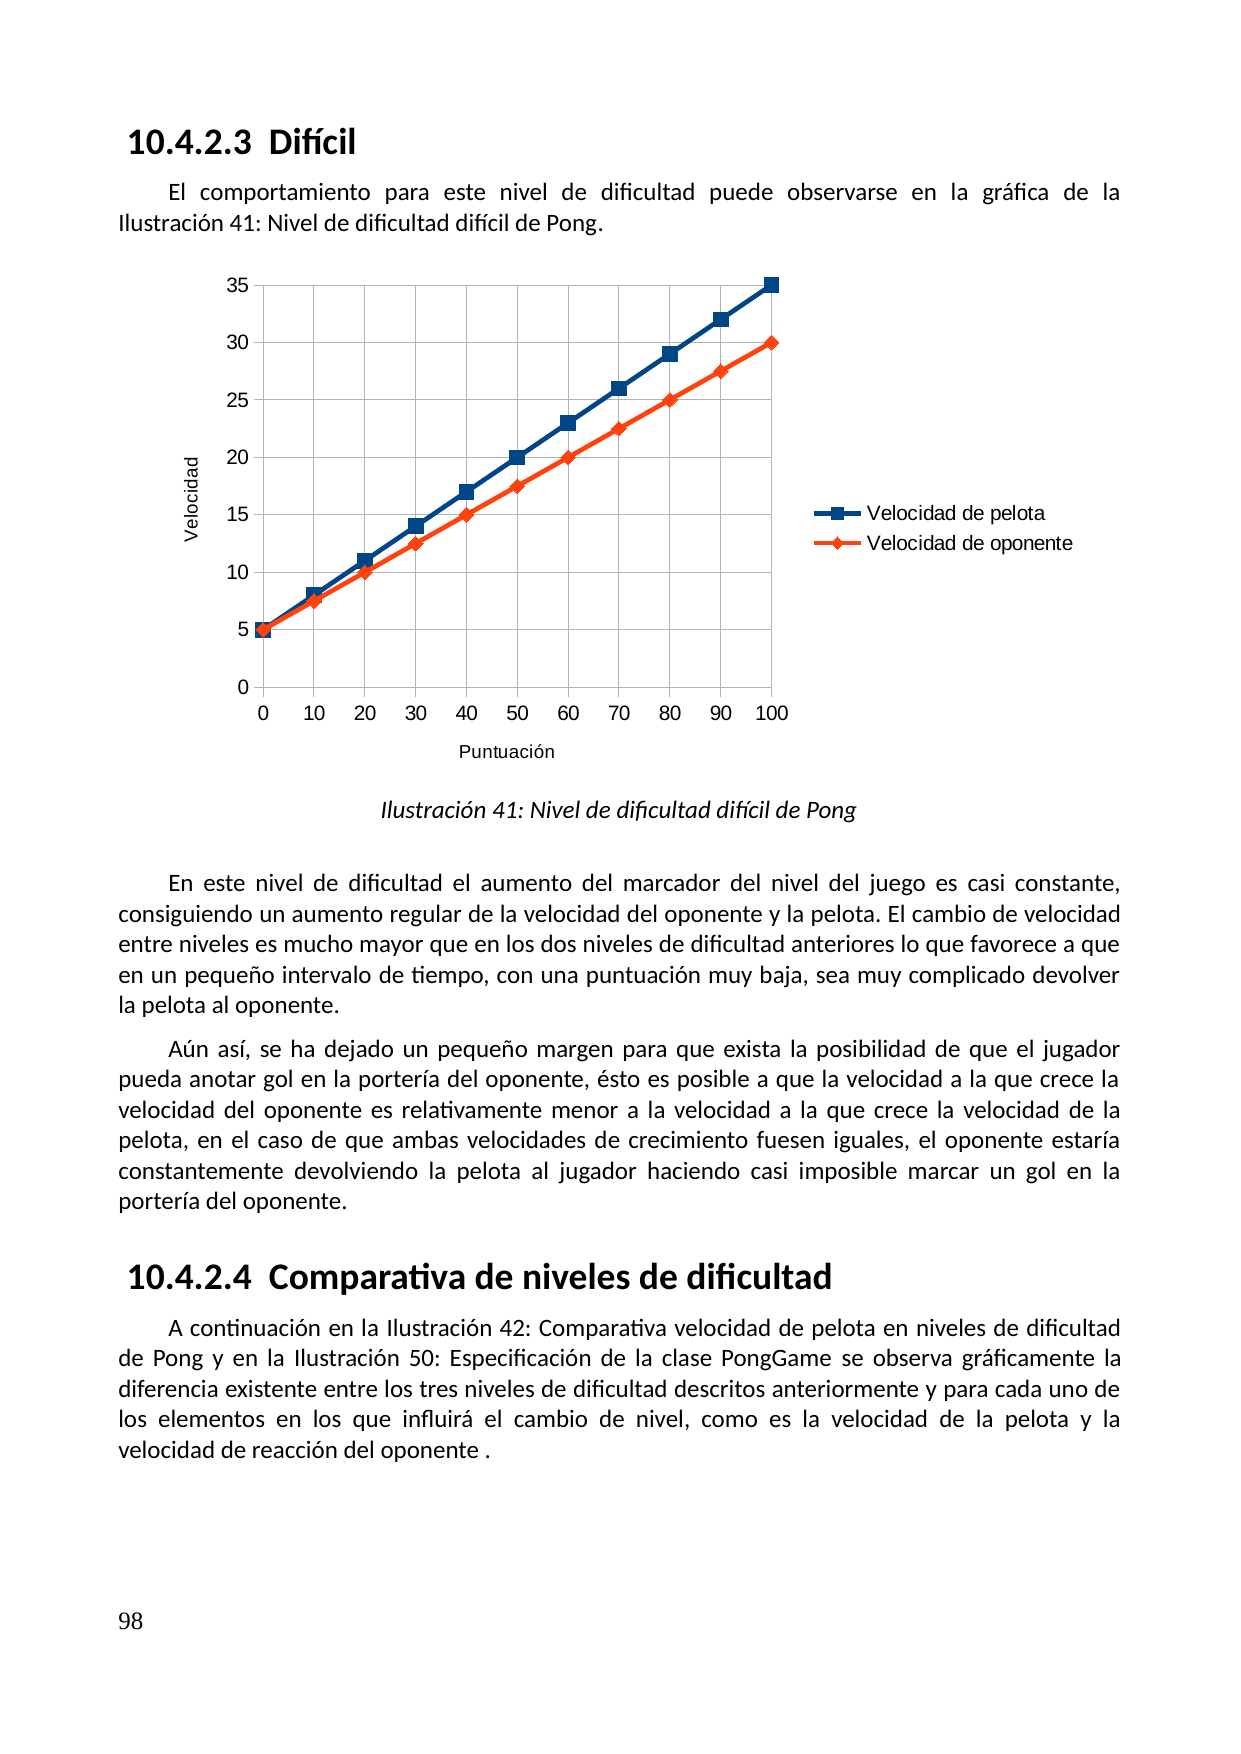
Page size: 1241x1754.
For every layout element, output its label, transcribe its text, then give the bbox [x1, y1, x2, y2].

subtitle Comparativa de niveles de dificultad [118, 1253, 1122, 1299]
text El comportamiento para este nivel de dificultad puede observarse en la gráfica de la Ilustración 41: Nivel de dificultad difícil de Pong. [118, 176, 1122, 237]
text En este nivel de dificultad el aumento del marcador del nivel del juego es casi constante, consiguiendo un aumento regular de la velocidad del oponente y la pelota. El cambio de velocidad entre niveles es mucho mayor que en los dos niveles de dificultad anteriores lo que favorece a que en un pequeño intervalo de tiempo, con una puntuación muy baja, sea muy complicado devolver la pelota al oponente. [118, 868, 1122, 1020]
text Aún así, se ha dejado un pequeño margen para que exista la posibilidad de que el jugador pueda anotar gol en la portería del oponente, ésto es posible a que la velocidad a la que crece la velocidad del oponente es relativamente menor a la velocidad a la que crece la velocidad de la pelota, en el caso de que ambas velocidades de crecimiento fuesen iguales, el oponente estaría constantemente devolviendo la pelota al jugador haciendo casi imposible marcar un gol en la portería del oponente. [118, 1033, 1122, 1216]
text A continuación en la Ilustración 42: Comparativa velocidad de pelota en niveles de dificultad de Pong y en la Ilustración 50: Especificación de la clase PongGame se observa gráficamente la diferencia existente entre los tres niveles de dificultad descritos anteriormente y para cada uno de los elementos en los que influirá el cambio de nivel, como es la velocidad de la pelota y la velocidad de reacción del oponente . [118, 1312, 1122, 1464]
text Ilustración 41: Nivel de dificultad difícil de Pong [148, 794, 1092, 824]
subtitle Difícil [118, 118, 1122, 164]
